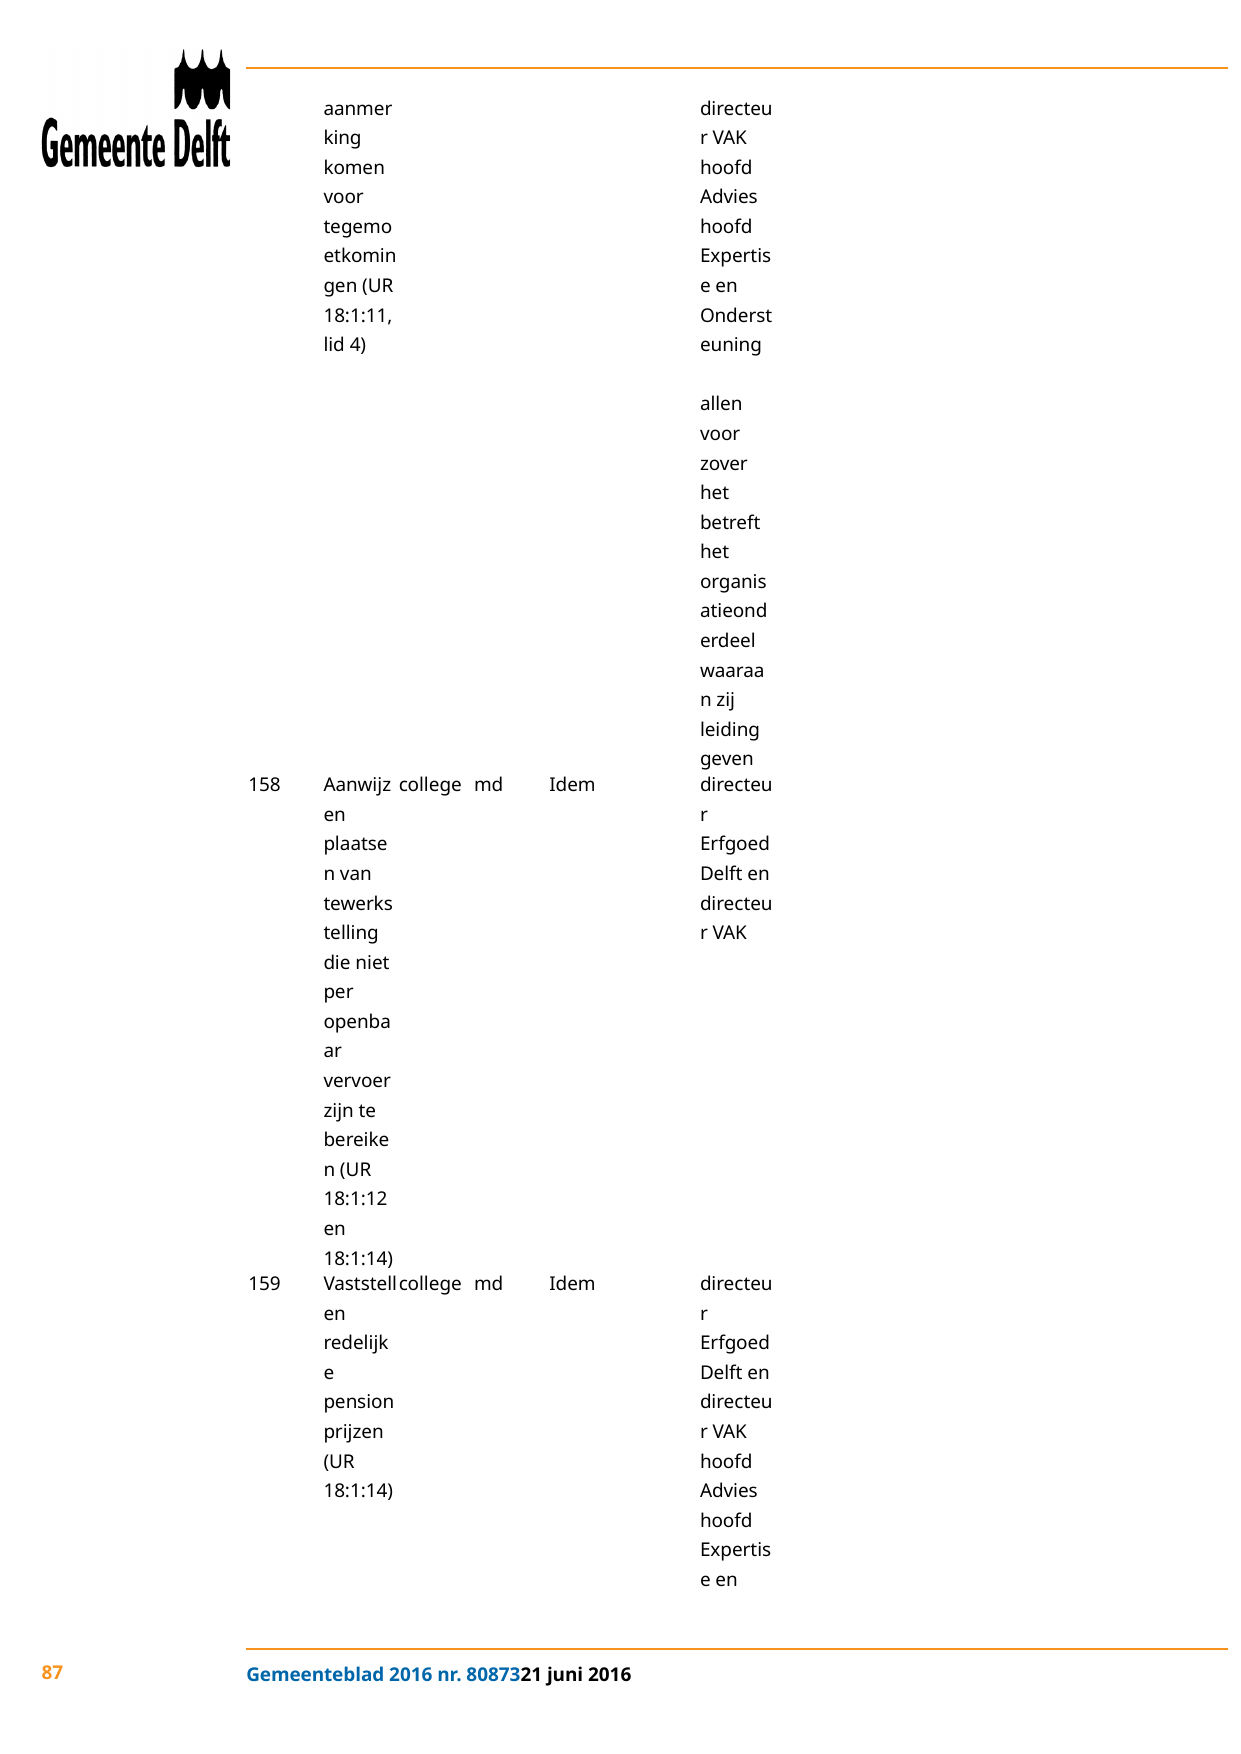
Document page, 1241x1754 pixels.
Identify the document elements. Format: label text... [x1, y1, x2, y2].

table_cell [625, 95, 700, 771]
table_cell aanmerking komen voor tegemoetkomingen (UR 18:1:11, lid 4) [323, 95, 398, 771]
table_cell [625, 771, 700, 1270]
table_cell directeur VAK hoofd Advies hoofd Expertise en Ondersteuning allen voor zover het betreft het organisatieonderdeel waaraan zij leiding geven [700, 95, 775, 771]
table_cell [399, 95, 474, 771]
table_cell 159 [248, 1270, 323, 1592]
table_cell [248, 95, 323, 771]
table_cell md [474, 1270, 549, 1592]
table_cell college [399, 771, 474, 1270]
table_cell Idem [549, 1270, 624, 1592]
table_cell college [399, 1270, 474, 1592]
table_cell [625, 1270, 700, 1592]
table_cell Idem [549, 771, 624, 1270]
table_cell directeur Erfgoed Delft en directeur VAK hoofd Advies hoofd Expertise en [700, 1270, 775, 1592]
table_cell 158 [248, 771, 323, 1270]
table_cell directeur Erfgoed Delft en directeur VAK [700, 771, 775, 1270]
table_cell [474, 95, 549, 771]
picture [41, 47, 231, 172]
table_cell Aanwijzen plaatsen van tewerkstelling die niet per openbaar vervoer zijn te bereiken (UR 18:1:12 en 18:1:14) [323, 771, 398, 1270]
table_cell Vaststellen redelijke pensionprijzen (UR 18:1:14) [323, 1270, 398, 1592]
table_cell [549, 95, 624, 771]
table_cell md [474, 771, 549, 1270]
